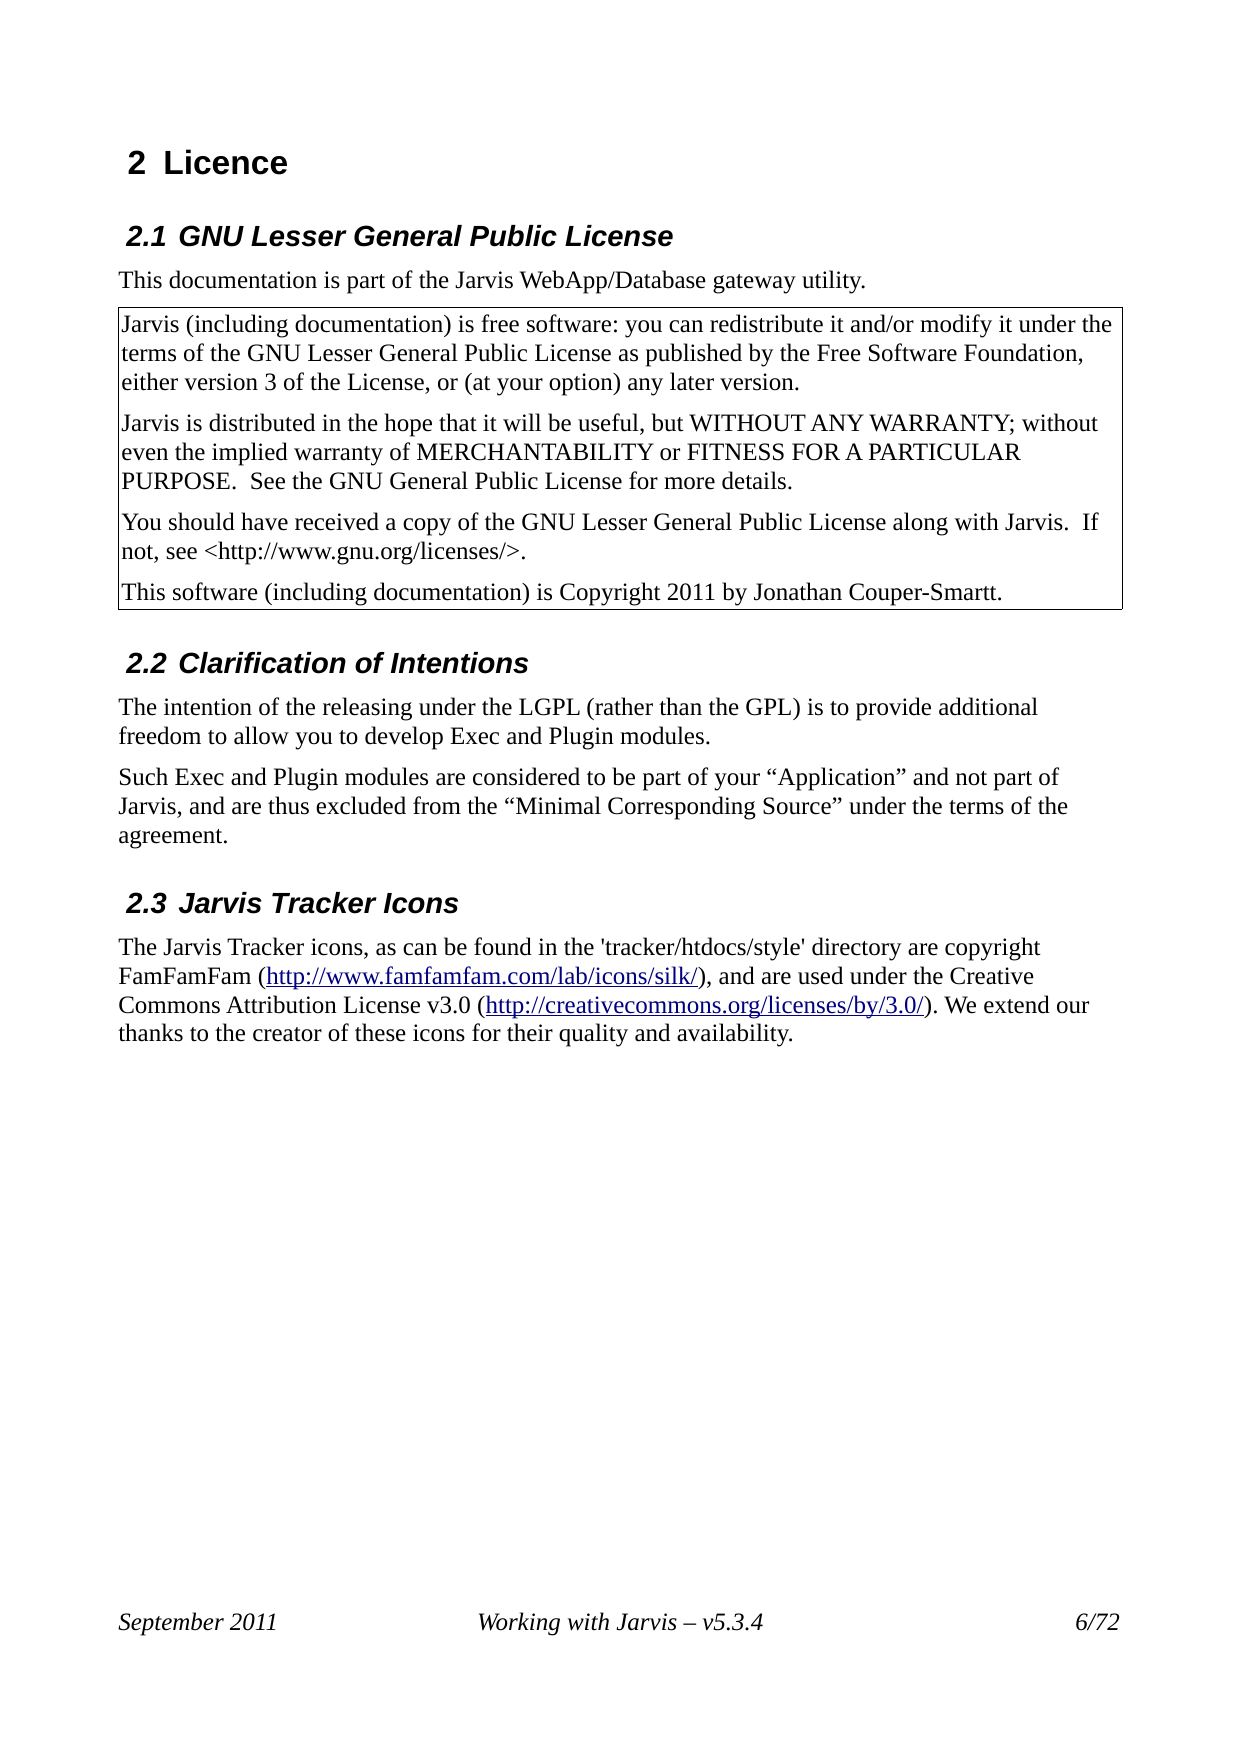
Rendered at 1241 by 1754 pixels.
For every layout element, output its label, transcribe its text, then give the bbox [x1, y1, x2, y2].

subtitle Jarvis Tracker Icons [118, 886, 1122, 920]
text You should have received a copy of the GNU Lesser General Public License along with Jarvis. If not, see <http://www.gnu.org/licenses/>. [119, 504, 1122, 564]
subtitle Clarification of Intentions [118, 646, 1122, 680]
subtitle Licence [118, 143, 1122, 182]
text Jarvis (including documentation) is free software: you can redistribute it and/or modify it under the terms of the GNU Lesser General Public License as published by the Free Software Foundation, either version 3 of the License, or (at your option) any later version. [119, 308, 1122, 396]
text This software (including documentation) is Copyright 2011 by Jonathan Couper-Smartt. [119, 574, 1122, 609]
text The Jarvis Tracker icons, as can be found in the 'tracker/htdocs/style' directory are copyright FamFamFam (http://www.famfamfam.com/lab/icons/silk/), and are used under the Creative Commons Attribution License v3.0 (http://creativecommons.org/licenses/by/3.0/). We extend our thanks to the creator of these icons for their quality and availability. [118, 932, 1122, 1047]
text This documentation is part of the Jarvis WebApp/Database gateway utility. [118, 265, 1122, 294]
subtitle GNU Lesser General Public License [118, 219, 1122, 253]
text Jarvis is distributed in the hope that it will be useful, but WITHOUT ANY WARRANTY; without even the implied warranty of MERCHANTABILITY or FITNESS FOR A PARTICULAR PURPOSE. See the GNU General Public License for more details. [119, 405, 1122, 494]
text The intention of the releasing under the LGPL (rather than the GPL) is to provide additional freedom to allow you to develop Exec and Plugin modules. [118, 692, 1122, 750]
text Such Exec and Plugin modules are considered to be part of your “Application” and not part of Jarvis, and are thus excluded from the “Minimal Corresponding Source” under the terms of the agreement. [118, 762, 1122, 849]
